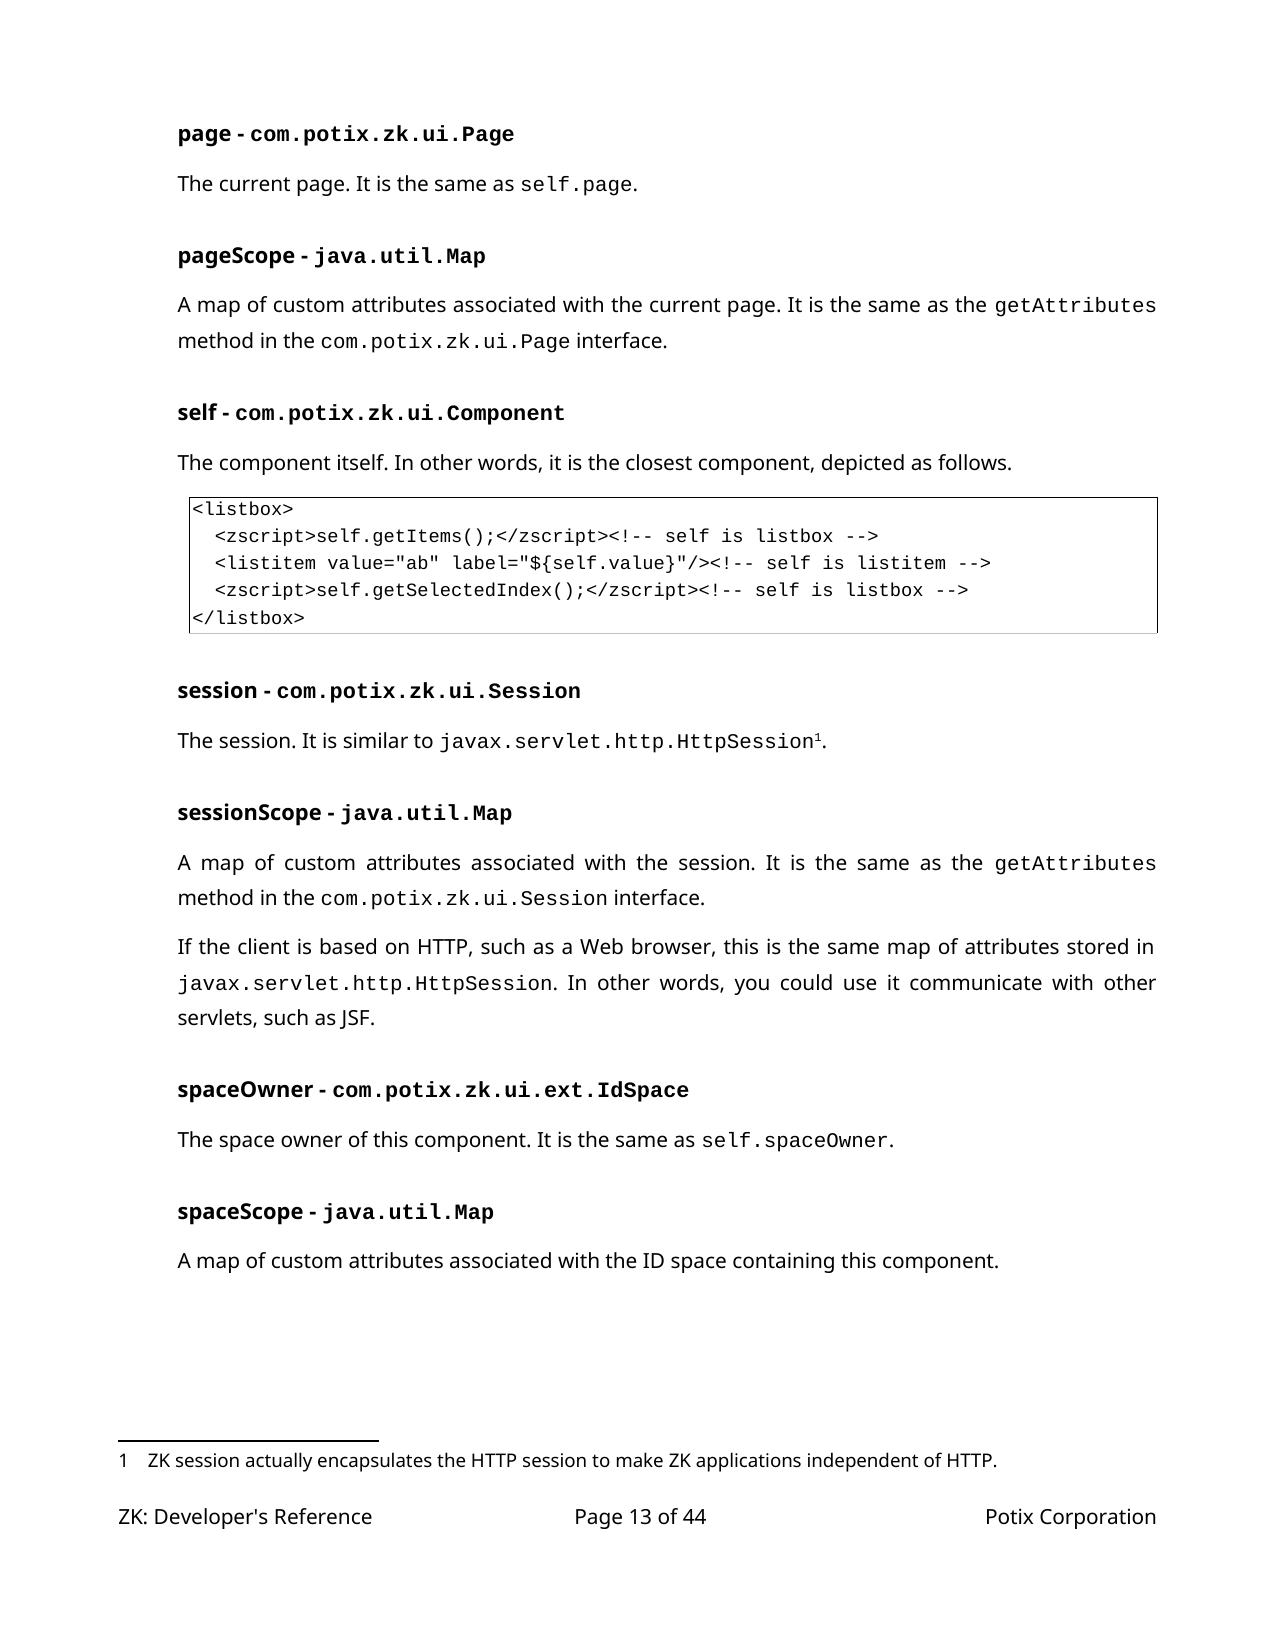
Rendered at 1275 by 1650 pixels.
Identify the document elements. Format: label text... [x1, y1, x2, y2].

text ZK session actually encapsulates the HTTP session to make ZK applications independent of HTTP. [118, 1447, 1157, 1473]
subtitle spaceScope - java.util.Map [177, 1196, 1157, 1226]
text <zscript>self.getItems();</zscript><!-- self is listbox --> [190, 524, 1157, 548]
text The current page. It is the same as self.page. [177, 169, 1157, 197]
subtitle spaceOwner - com.potix.zk.ui.ext.IdSpace [177, 1074, 1157, 1104]
text <zscript>self.getSelectedIndex();</zscript><!-- self is listbox --> [190, 578, 1157, 603]
text <listitem value="ab" label="${self.value}"/><!-- self is listitem --> [190, 551, 1157, 575]
text A map of custom attributes associated with the session. It is the same as the getAttributes method in the com.potix.zk.ui.Session interface. [177, 848, 1157, 912]
text The space owner of this component. It is the same as self.spaceOwner. [177, 1125, 1157, 1153]
subtitle self - com.potix.zk.ui.Component [177, 397, 1157, 427]
text The component itself. In other words, it is the closest component, depicted as follows. [177, 448, 1157, 476]
text </listbox> [190, 606, 1157, 633]
text If the client is based on HTTP, such as a Web browser, this is the same map of attributes stored in javax.servlet.http.HttpSession. In other words, you could use it communicate with other servlets, such as JSF. [177, 932, 1157, 1031]
text The session. It is similar to javax.servlet.http.HttpSession. [177, 726, 1157, 754]
subtitle pageScope - java.util.Map [177, 240, 1157, 270]
subtitle session - com.potix.zk.ui.Session [177, 675, 1157, 705]
text A map of custom attributes associated with the current page. It is the same as the getAttributes method in the com.potix.zk.ui.Page interface. [177, 291, 1157, 355]
subtitle sessionScope - java.util.Map [177, 797, 1157, 827]
text <listbox> [190, 498, 1157, 521]
subtitle page - com.potix.zk.ui.Page [177, 118, 1157, 148]
text A map of custom attributes associated with the ID space containing this component. [177, 1246, 1157, 1275]
